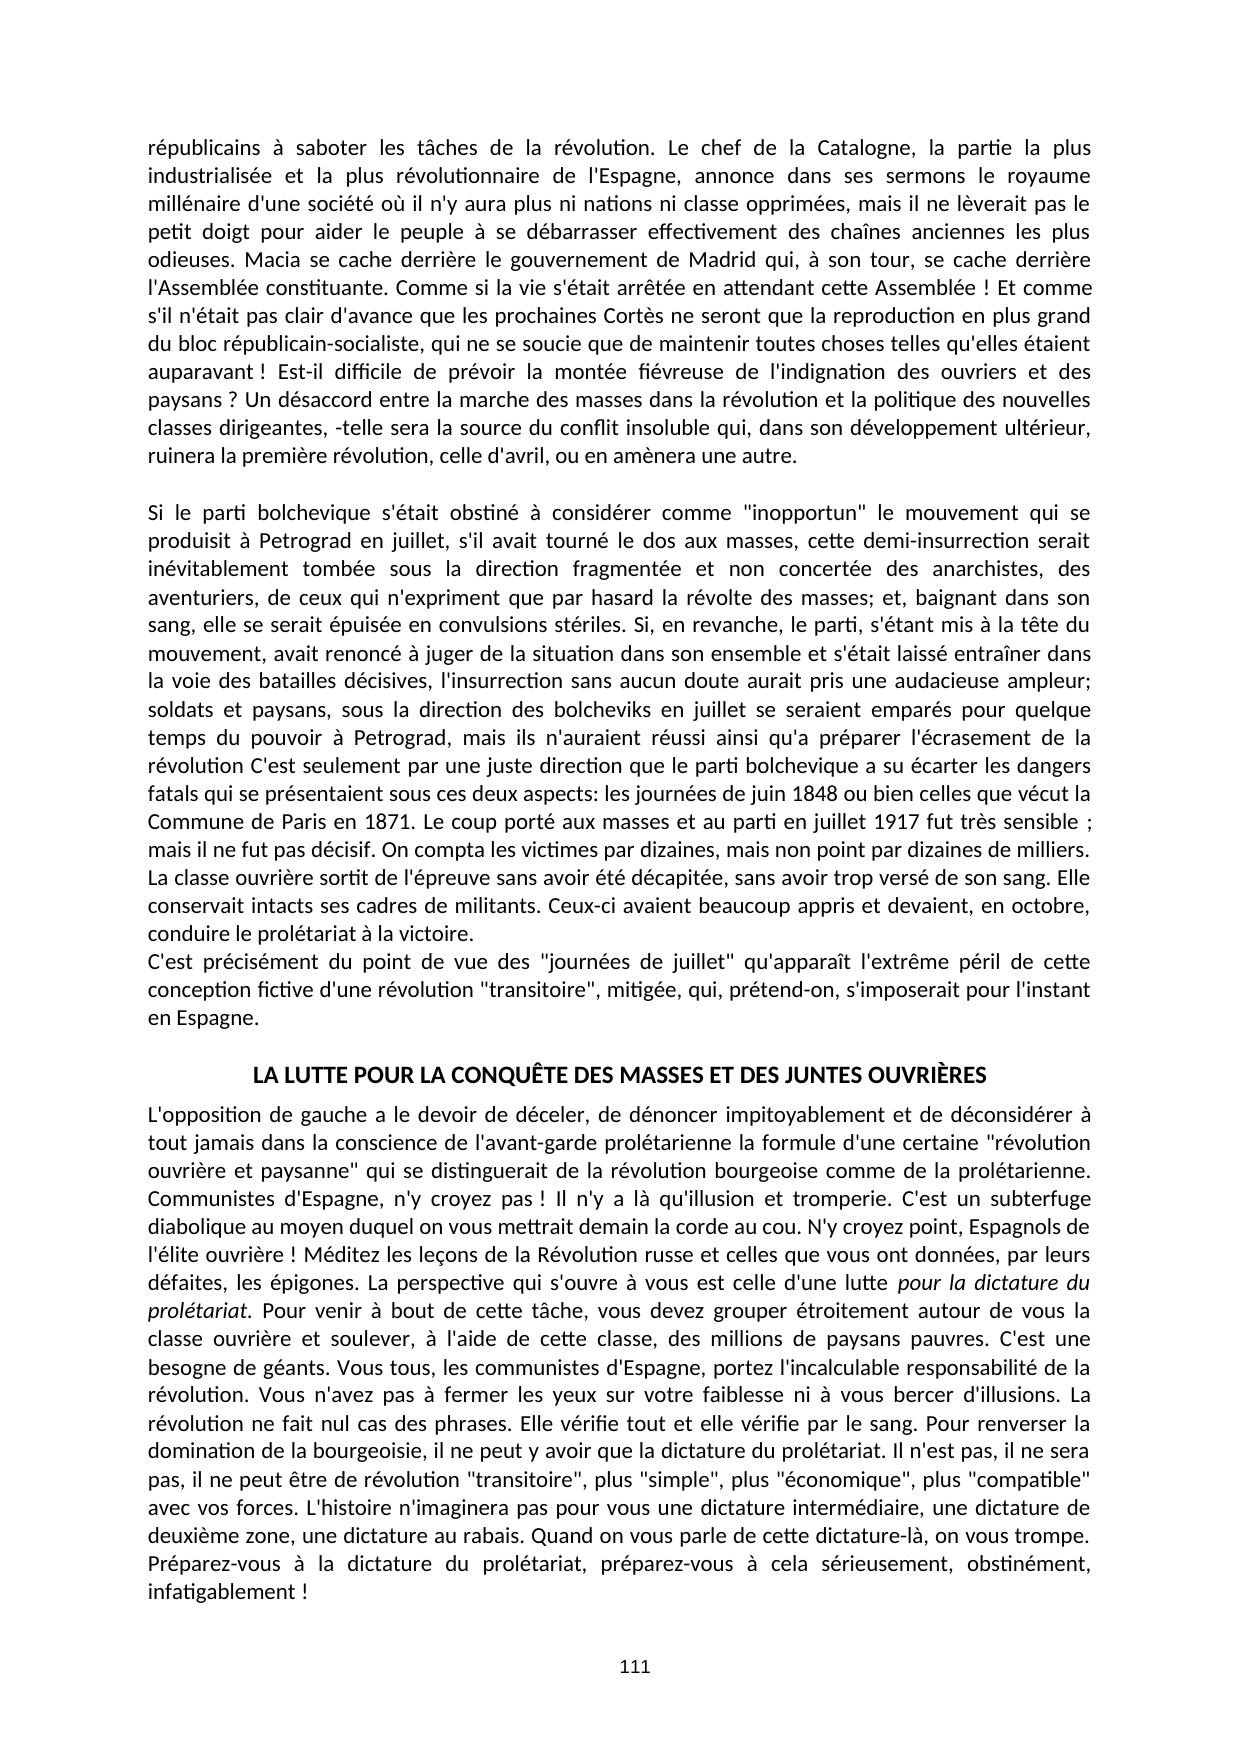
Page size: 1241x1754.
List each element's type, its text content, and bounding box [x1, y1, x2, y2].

text républicains à saboter les tâches de la révolution. Le chef de la Catalogne, la partie la plus industrialisée et la plus révolutionnaire de l'Espagne, annonce dans ses sermons le royaume millénaire d'une société où il n'y aura plus ni nations ni classe opprimées, mais il ne lèverait pas le petit doigt pour aider le peuple à se débarrasser effectivement des chaînes anciennes les plus odieuses. Macia se cache derrière le gouvernement de Madrid qui, à son tour, se cache derrière l'Assemblée constituante. Comme si la vie s'était arrêtée en attendant cette Assemblée ! Et comme s'il n'était pas clair d'avance que les prochaines Cortès ne seront que la reproduction en plus grand du bloc républicain-socialiste, qui ne se soucie que de maintenir toutes choses telles qu'elles étaient auparavant ! Est-il difficile de prévoir la montée fiévreuse de l'indignation des ouvriers et des paysans ? Un désaccord entre la marche des masses dans la révolution et la politique des nouvelles classes dirigeantes, -telle sera la source du conflit insoluble qui, dans son développement ultérieur, ruinera la première révolution, celle d'avril, ou en amènera une autre. [148, 133, 1093, 469]
text L'opposition de gauche a le devoir de déceler, de dénoncer impitoyablement et de déconsidérer à tout jamais dans la conscience de l'avant-garde prolétarienne la formule d'une certaine "révolution ouvrière et paysanne" qui se distinguerait de la révolution bourgeoise comme de la prolétarienne. Communistes d'Espagne, n'y croyez pas ! Il n'y a là qu'illusion et tromperie. C'est un subterfuge diabolique au moyen duquel on vous mettrait demain la corde au cou. N'y croyez point, Espagnols de l'élite ouvrière ! Méditez les leçons de la Révolution russe et celles que vous ont données, par leurs défaites, les épigones. La perspective qui s'ouvre à vous est celle d'une lutte pour la dictature du prolétariat. Pour venir à bout de cette tâche, vous devez grouper étroitement autour de vous la classe ouvrière et soulever, à l'aide de cette classe, des millions de paysans pauvres. C'est une besogne de géants. Vous tous, les communistes d'Espagne, portez l'incalculable responsabilité de la révolution. Vous n'avez pas à fermer les yeux sur votre faiblesse ni à vous bercer d'illusions. La révolution ne fait nul cas des phrases. Elle vérifie tout et elle vérifie par le sang. Pour renverser la domination de la bourgeoisie, il ne peut y avoir que la dictature du prolétariat. Il n'est pas, il ne sera pas, il ne peut être de révolution "transitoire", plus "simple", plus "économique", plus "compatible" avec vos forces. L'histoire n'imaginera pas pour vous une dictature intermédiaire, une dictature de deuxième zone, une dictature au rabais. Quand on vous parle de cette dictature-là, on vous trompe. Préparez-vous à la dictature du prolétariat, préparez-vous à cela sérieusement, obstinément, infatigablement ! [148, 1100, 1093, 1605]
subtitle LA LUTTE POUR LA CONQUÊTE DES MASSES ET DES JUNTES OUVRIÈRES [148, 1059, 1093, 1089]
text Si le parti bolchevique s'était obstiné à considérer comme "inopportun" le mouvement qui se produisit à Petrograd en juillet, s'il avait tourné le dos aux masses, cette demi-insurrection serait inévitablement tombée sous la direction fragmentée et non concertée des anarchistes, des aventuriers, de ceux qui n'expriment que par hasard la révolte des masses; et, baignant dans son sang, elle se serait épuisée en convulsions stériles. Si, en revanche, le parti, s'étant mis à la tête du mouvement, avait renoncé à juger de la situation dans son ensemble et s'était laissé entraîner dans la voie des batailles décisives, l'insurrection sans aucun doute aurait pris une audacieuse ampleur; soldats et paysans, sous la direction des bolcheviks en juillet se seraient emparés pour quelque temps du pouvoir à Petrograd, mais ils n'auraient réussi ainsi qu'a préparer l'écrasement de la révolution C'est seulement par une juste direction que le parti bolchevique a su écarter les dangers fatals qui se présentaient sous ces deux aspects: les journées de juin 1848 ou bien celles que vécut la Commune de Paris en 1871. Le coup porté aux masses et au parti en juillet 1917 fut très sensible ; mais il ne fut pas décisif. On compta les victimes par dizaines, mais non point par dizaines de milliers. La classe ouvrière sortit de l'épreuve sans avoir été décapitée, sans avoir trop versé de son sang. Elle conservait intacts ses cadres de militants. Ceux-ci avaient beaucoup appris et devaient, en octobre, conduire le prolétariat à la victoire. [148, 498, 1093, 947]
text C'est précisément du point de vue des "journées de juillet" qu'apparaît l'extrême péril de cette conception fictive d'une révolution "transitoire", mitigée, qui, prétend-on, s'imposerait pour l'instant en Espagne. [148, 947, 1093, 1031]
